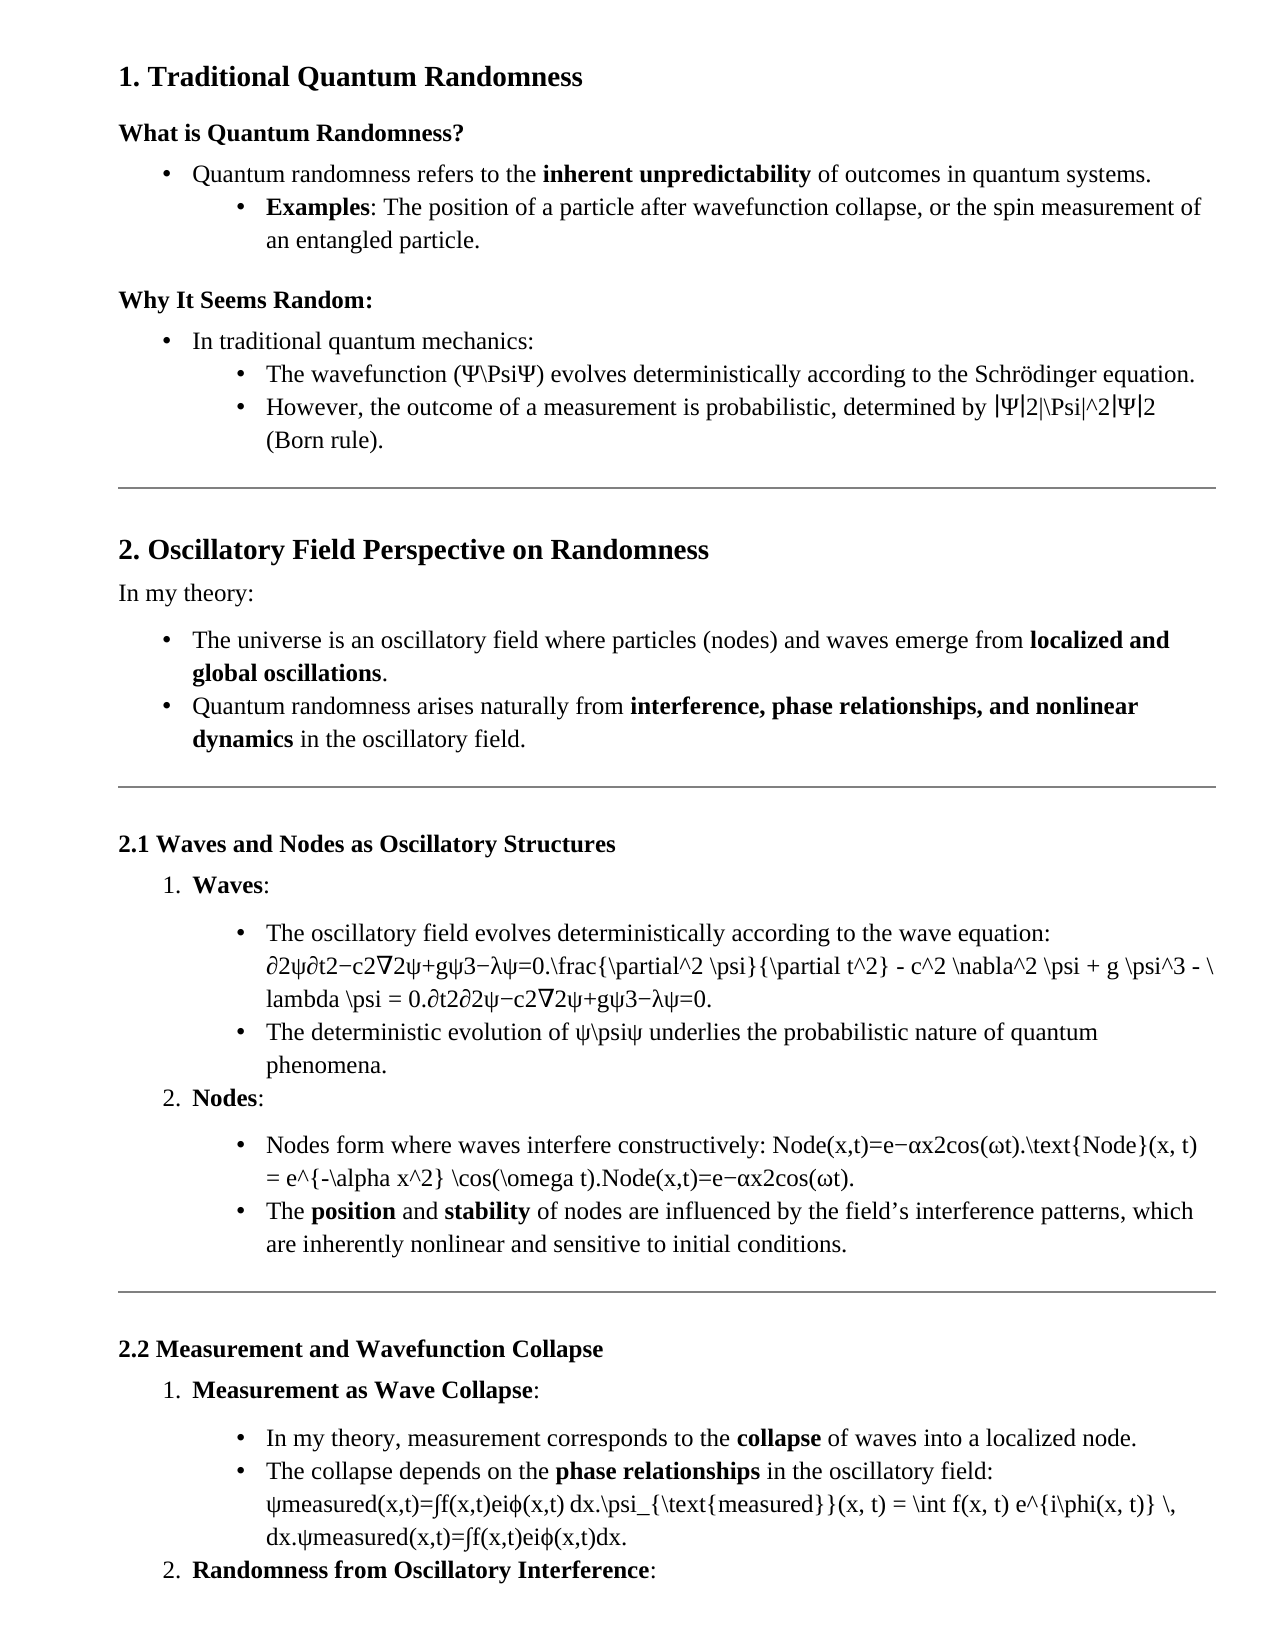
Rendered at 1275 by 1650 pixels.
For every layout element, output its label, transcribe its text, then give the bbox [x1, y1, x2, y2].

list Quantum randomness arises naturally from interference, phase relationships, and nonlinear dynamics in the oscillatory field. [162, 691, 1216, 753]
list The oscillatory field evolves deterministically according to the wave equation: ∂2ψ∂t2−c2∇2ψ+gψ3−λψ=0.\frac{\partial^2 \psi}{\partial t^2} - c^2 \nabla^2 \psi + g \psi^3 - \lambda \psi = 0.∂t2∂2ψ​−c2∇2ψ+gψ3−λψ=0. [236, 918, 1216, 1012]
list Nodes: [162, 1083, 1216, 1112]
list The collapse depends on the phase relationships in the oscillatory field: ψmeasured(x,t)=∫f(x,t)eiϕ(x,t) dx.\psi_{\text{measured}}(x, t) = \int f(x, t) e^{i\phi(x, t)} \, dx.ψmeasured​(x,t)=∫f(x,t)eiϕ(x,t)dx. [236, 1456, 1216, 1551]
list In my theory, measurement corresponds to the collapse of waves into a localized node. [236, 1423, 1216, 1451]
list However, the outcome of a measurement is probabilistic, determined by ∣Ψ∣2|\Psi|^2∣Ψ∣2 (Born rule). [236, 392, 1216, 454]
list In traditional quantum mechanics: [162, 326, 1216, 355]
list The wavefunction (Ψ\PsiΨ) evolves deterministically according to the Schrödinger equation. [236, 359, 1216, 388]
subtitle 1. Traditional Quantum Randomness [118, 59, 1216, 93]
list Examples: The position of a particle after wavefunction collapse, or the spin measurement of an entangled particle. [236, 192, 1216, 254]
subtitle 2.1 Waves and Nodes as Oscillatory Structures [118, 829, 1216, 858]
list Nodes form where waves interfere constructively: Node(x,t)=e−αx2cos⁡(ωt).\text{Node}(x, t) = e^{-\alpha x^2} \cos(\omega t).Node(x,t)=e−αx2cos(ωt). [236, 1130, 1216, 1192]
list The position and stability of nodes are influenced by the field’s interference patterns, which are inherently nonlinear and sensitive to initial conditions. [236, 1196, 1216, 1258]
list Quantum randomness refers to the inherent unpredictability of outcomes in quantum systems. [162, 159, 1216, 188]
list Waves: [162, 870, 1216, 899]
list Randomness from Oscillatory Interference: [162, 1555, 1216, 1583]
subtitle 2.2 Measurement and Wavefunction Collapse [118, 1334, 1216, 1363]
subtitle What is Quantum Randomness? [118, 118, 1216, 146]
subtitle Why It Seems Random: [118, 285, 1216, 314]
list The universe is an oscillatory field where particles (nodes) and waves emerge from localized and global oscillations. [162, 625, 1216, 687]
text In my theory: [118, 578, 1216, 607]
list Measurement as Wave Collapse: [162, 1375, 1216, 1404]
list The deterministic evolution of ψ\psiψ underlies the probabilistic nature of quantum phenomena. [236, 1017, 1216, 1078]
subtitle 2. Oscillatory Field Perspective on Randomness [118, 532, 1216, 565]
